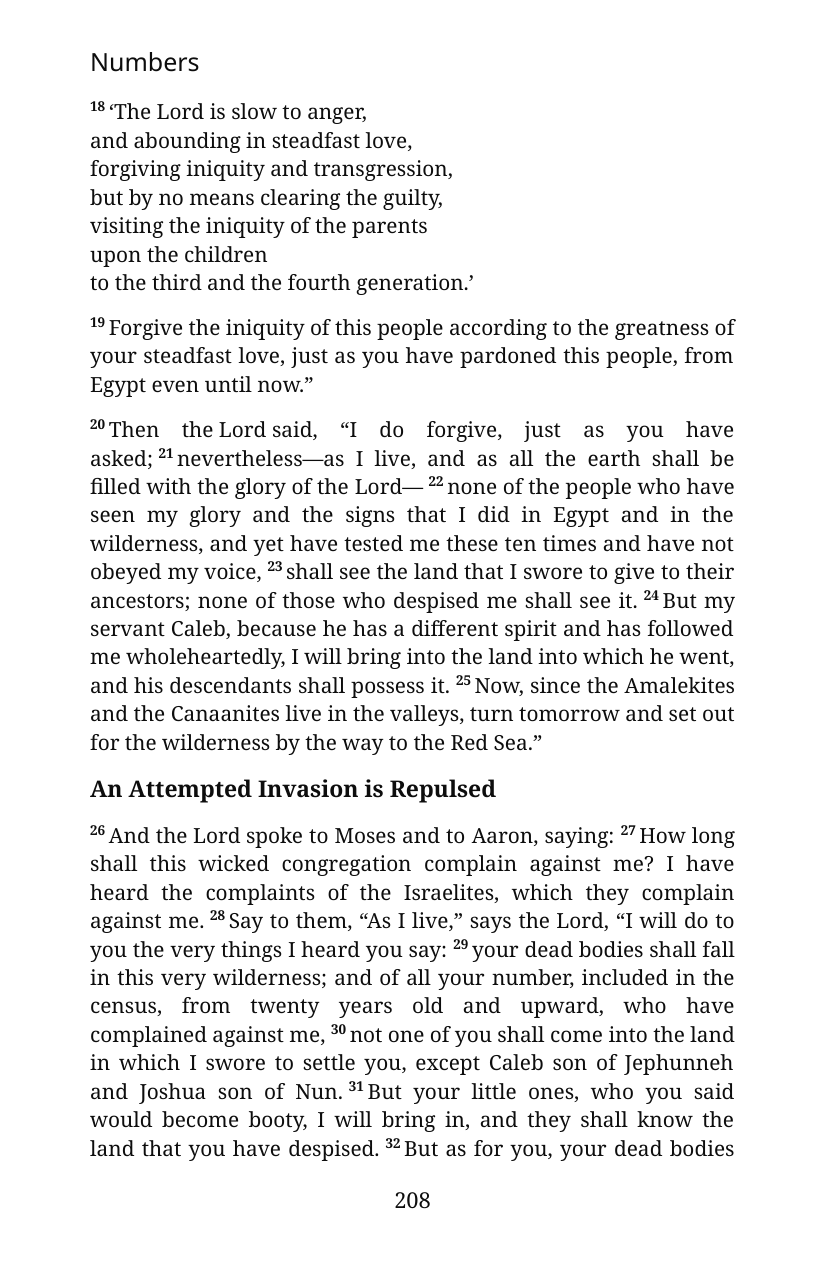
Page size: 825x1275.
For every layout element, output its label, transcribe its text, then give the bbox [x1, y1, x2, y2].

text 18 ‘The Lord is slow to anger, and abounding in steadfast love, forgiving iniquity and transgression, but by no means clearing the guilty, visiting the iniquity of the parents upon the children to the third and the fourth generation.’ [90, 97, 735, 297]
text 26 And the Lord spoke to Moses and to Aaron, saying: 27 How long shall this wicked congregation complain against me? I have heard the complaints of the Israelites, which they complain against me. 28 Say to them, “As I live,” says the Lord, “I will do to you the very things I heard you say: 29 your dead bodies shall fall in this very wilderness; and of all your number, included in the census, from twenty years old and upward, who have complained against me, 30 not one of you shall come into the land in which I swore to settle you, except Caleb son of Jephunneh and Joshua son of Nun. 31 But your little ones, who you said would become booty, I will bring in, and they shall know the land that you have despised. 32 But as for you, your dead bodies [90, 821, 735, 1162]
text An Attempted Invasion is Repulsed [90, 773, 735, 804]
text 19 Forgive the iniquity of this people according to the greatness of your steadfast love, just as you have pardoned this people, from Egypt even until now.” [90, 313, 735, 398]
text 20 Then the Lord said, “I do forgive, just as you have asked; 21 nevertheless—as I live, and as all the earth shall be filled with the glory of the Lord— 22 none of the people who have seen my glory and the signs that I did in Egypt and in the wilderness, and yet have tested me these ten times and have not obeyed my voice, 23 shall see the land that I swore to give to their ancestors; none of those who despised me shall see it. 24 But my servant Caleb, because he has a different spirit and has followed me wholeheartedly, I will bring into the land into which he went, and his descendants shall possess it. 25 Now, since the Amalekites and the Canaanites live in the valleys, turn tomorrow and set out for the wilderness by the way to the Red Sea.” [90, 415, 735, 756]
